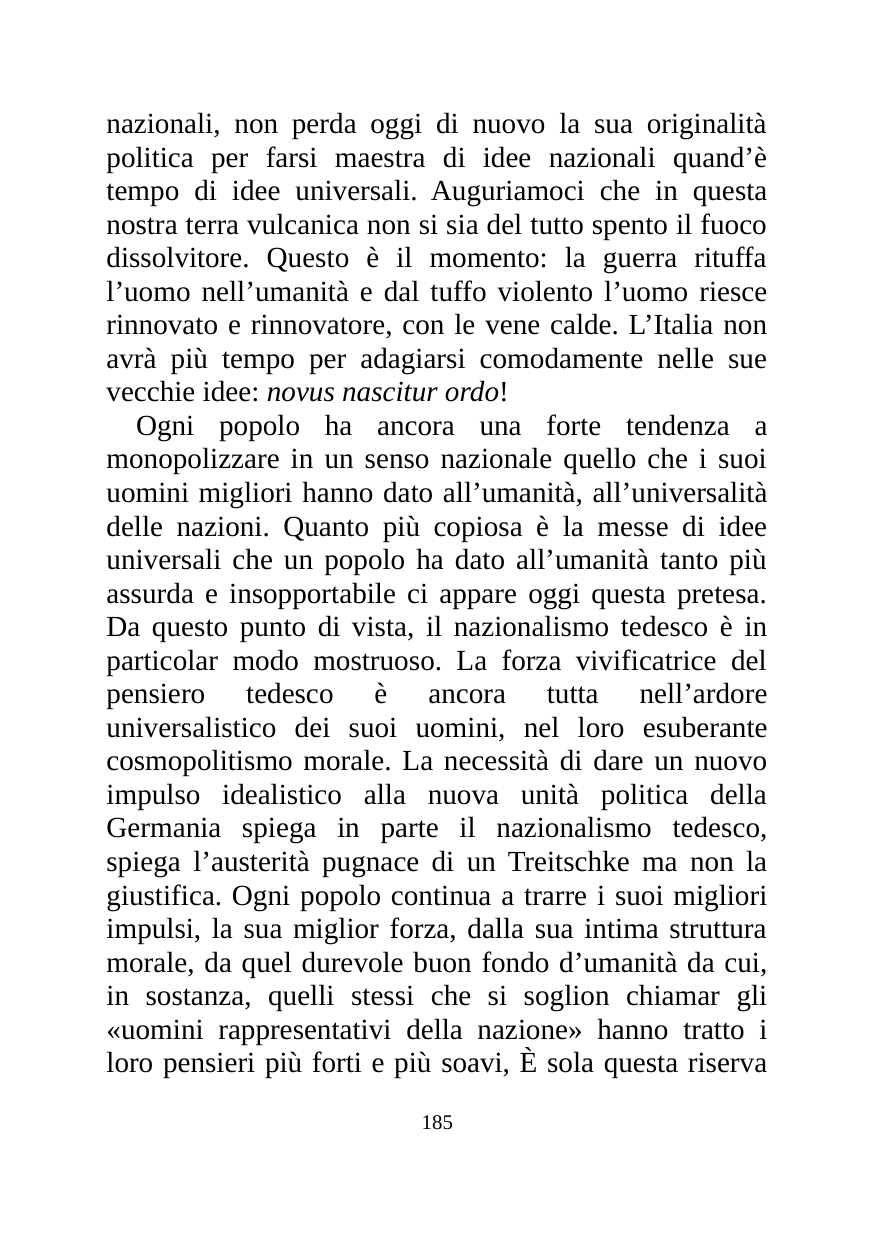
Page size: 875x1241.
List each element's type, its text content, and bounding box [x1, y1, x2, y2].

text nazionali, non perda oggi di nuovo la sua originalità politica per farsi maestra di idee nazionali quand’è tempo di idee universali. Auguriamoci che in questa nostra terra vulcanica non si sia del tutto spento il fuoco dissolvitore. Questo è il momento: la guerra rituffa l’uomo nell’umanità e dal tuffo violento l’uomo riesce rinnovato e rinnovatore, con le vene calde. L’Italia non avrà più tempo per adagiarsi comodamente nelle sue vecchie idee: novus nascitur ordo! [106, 106, 768, 408]
text Ogni popolo ha ancora una forte tendenza a monopolizzare in un senso nazionale quello che i suoi uomini migliori hanno dato all’umanità, all’universalità delle nazioni. Quanto più copiosa è la messe di idee universali che un popolo ha dato all’umanità tanto più assurda e insopportabile ci appare oggi questa pretesa. Da questo punto di vista, il nazionalismo tedesco è in particolar modo mostruoso. La forza vivificatrice del pensiero tedesco è ancora tutta nell’ardore universalistico dei suoi uomini, nel loro esuberante cosmopolitismo morale. La necessità di dare un nuovo impulso idealistico alla nuova unità politica della Germania spiega in parte il nazionalismo tedesco, spiega l’austerità pugnace di un Treitschke ma non la giustifica. Ogni popolo continua a trarre i suoi migliori impulsi, la sua miglior forza, dalla sua intima struttura morale, da quel durevole buon fondo d’umanità da cui, in sostanza, quelli stessi che si soglion chiamar gli «uomini rappresentativi della nazione» hanno tratto i loro pensieri più forti e più soavi, È sola questa riserva [106, 408, 768, 1079]
